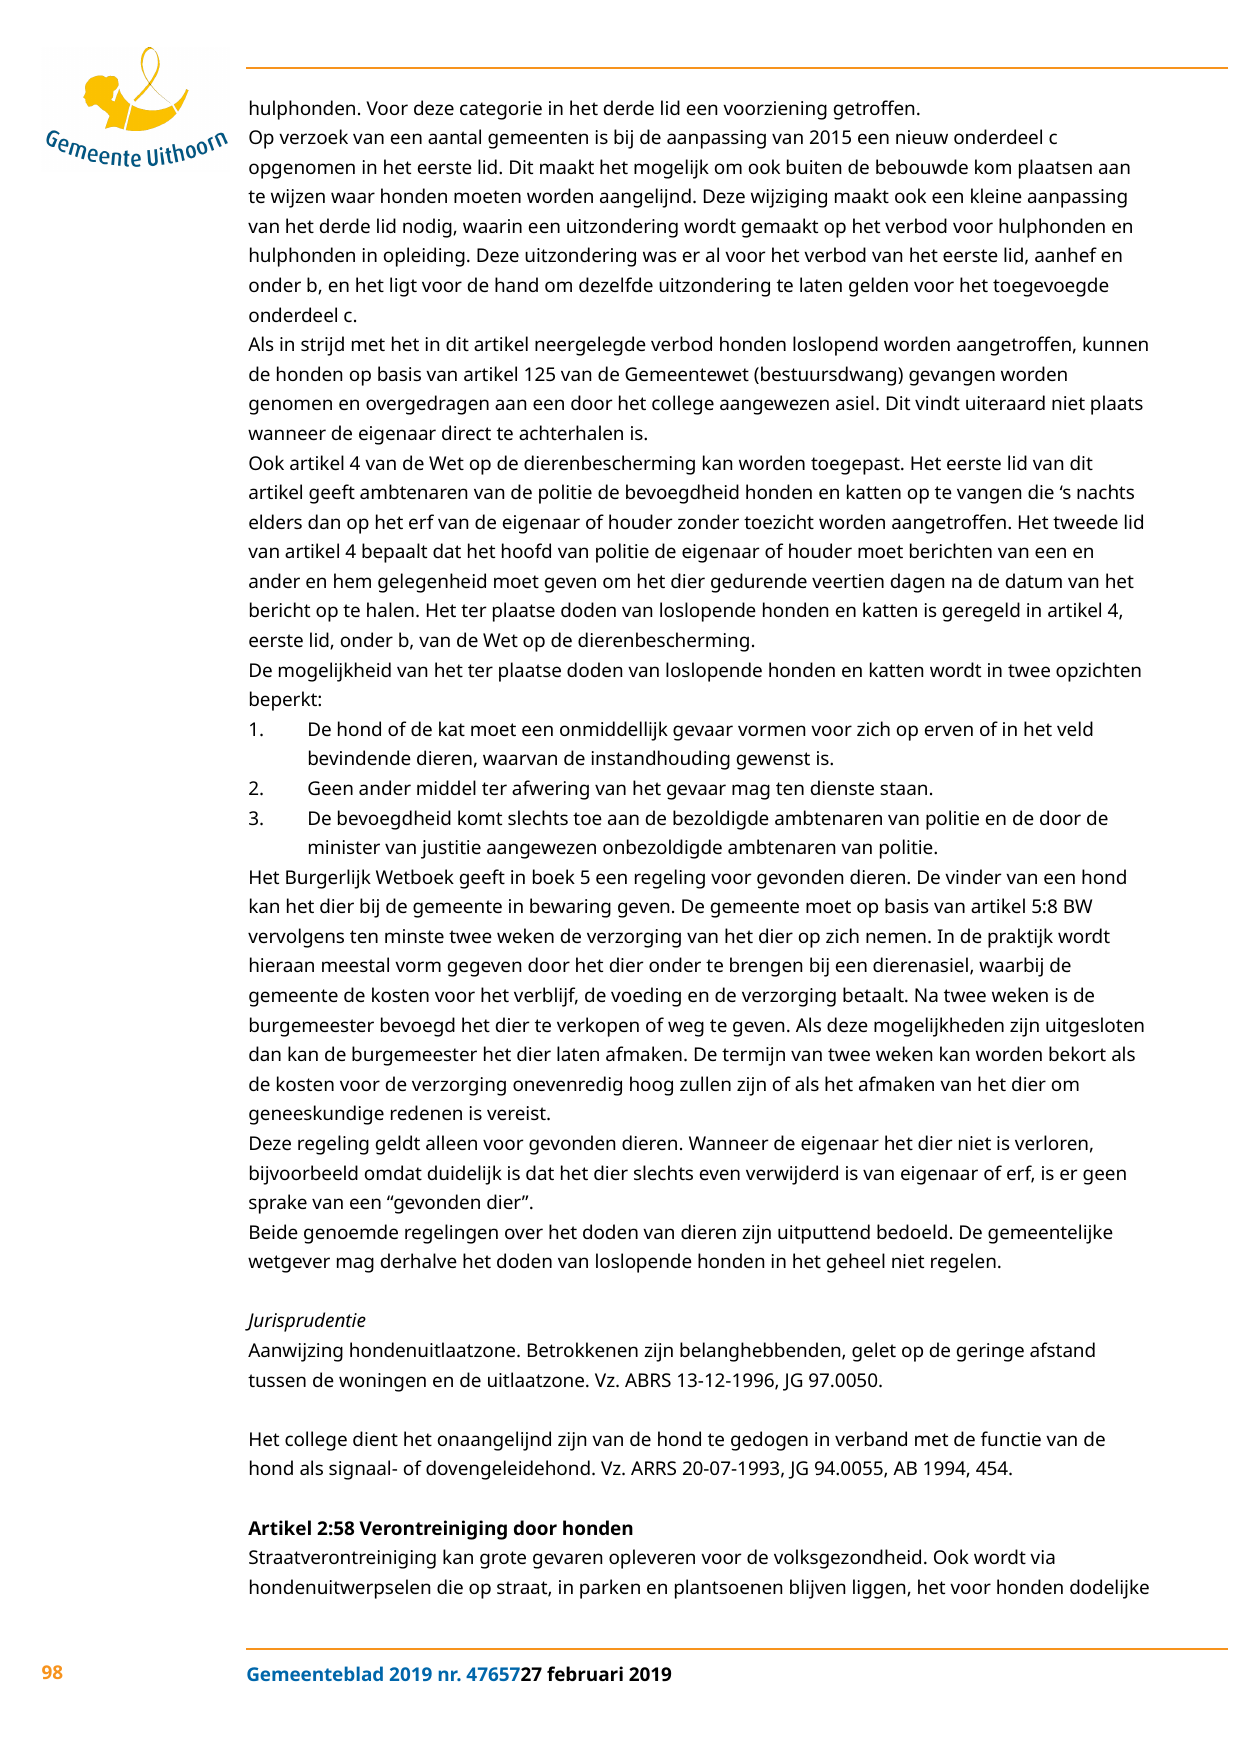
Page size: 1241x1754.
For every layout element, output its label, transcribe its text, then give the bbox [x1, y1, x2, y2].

text hulphonden. Voor deze categorie in het derde lid een voorziening getroffen. [248, 95, 1152, 121]
text Het college dient het onaangelijnd zijn van de hond te gedogen in verband met de functie van de hond als signaal- of dovengeleidehond. Vz. ARRS 20-07-1993, JG 94.0055, AB 1994, 454. [248, 1426, 1152, 1481]
picture [41, 47, 231, 172]
text Op verzoek van een aantal gemeenten is bij de aanpassing van 2015 een nieuw onderdeel c opgenomen in het eerste lid. Dit maakt het mogelijk om ook buiten de bebouwde kom plaatsen aan te wijzen waar honden moeten worden aangelijnd. Deze wijziging maakt ook een kleine aanpassing van het derde lid nodig, waarin een uitzondering wordt gemaakt op het verbod voor hulphonden en hulphonden in opleiding. Deze uitzondering was er al voor het verbod van het eerste lid, aanhef en onder b, en het ligt voor de hand om dezelfde uitzondering te laten gelden voor het toegevoegde onderdeel c. [248, 124, 1152, 328]
text Deze regeling geldt alleen voor gevonden dieren. Wanneer de eigenaar het dier niet is verloren, bijvoorbeeld omdat duidelijk is dat het dier slechts even verwijderd is van eigenaar of erf, is er geen sprake van een “gevonden dier”. [248, 1130, 1152, 1215]
text Artikel 2:58 Verontreiniging door honden [248, 1515, 1152, 1541]
text Het Burgerlijk Wetboek geeft in boek 5 een regeling voor gevonden dieren. De vinder van een hond kan het dier bij de gemeente in bewaring geven. De gemeente moet op basis van artikel 5:8 BW vervolgens ten minste twee weken de verzorging van het dier op zich nemen. In de praktijk wordt hieraan meestal vorm gegeven door het dier onder te brengen bij een dierenasiel, waarbij de gemeente de kosten voor het verblijf, de voeding en de verzorging betaalt. Na twee weken is de burgemeester bevoegd het dier te verkopen of weg te geven. Als deze mogelijkheden zijn uitgesloten dan kan de burgemeester het dier laten afmaken. De termijn van twee weken kan worden bekort als de kosten voor de verzorging onevenredig hoog zullen zijn of als het afmaken van het dier om geneeskundige redenen is vereist. [248, 864, 1152, 1126]
text Aanwijzing hondenuitlaatzone. Betrokkenen zijn belanghebbenden, gelet op de geringe afstand tussen de woningen en de uitlaatzone. Vz. ABRS 13-12-1996, JG 97.0050. [248, 1337, 1152, 1393]
list De bevoegdheid komt slechts toe aan de bezoldigde ambtenaren van politie en de door de minister van justitie aangewezen onbezoldigde ambtenaren van politie. [248, 805, 1152, 860]
list Geen ander middel ter afwering van het gevaar mag ten dienste staan. [248, 775, 1152, 801]
text Straatverontreiniging kan grote gevaren opleveren voor de volksgezondheid. Ook wordt via hondenuitwerpselen die op straat, in parken en plantsoenen blijven liggen, het voor honden dodelijke [248, 1544, 1152, 1600]
text Als in strijd met het in dit artikel neergelegde verbod honden loslopend worden aangetroffen, kunnen de honden op basis van artikel 125 van de Gemeentewet (bestuursdwang) gevangen worden genomen en overgedragen aan een door het college aangewezen asiel. Dit vindt uiteraard niet plaats wanneer de eigenaar direct te achterhalen is. [248, 331, 1152, 446]
text Ook artikel 4 van de Wet op de dierenbescherming kan worden toegepast. Het eerste lid van dit artikel geeft ambtenaren van de politie de bevoegdheid honden en katten op te vangen die ‘s nachts elders dan op het erf van de eigenaar of houder zonder toezicht worden aangetroffen. Het tweede lid van artikel 4 bepaalt dat het hoofd van politie de eigenaar of houder moet berichten van een en ander en hem gelegenheid moet geven om het dier gedurende veertien dagen na de datum van het bericht op te halen. Het ter plaatse doden van loslopende honden en katten is geregeld in artikel 4, eerste lid, onder b, van de Wet op de dierenbescherming. [248, 450, 1152, 653]
list De hond of de kat moet een onmiddellijk gevaar vormen voor zich op erven of in het veld bevindende dieren, waarvan de instandhouding gewenst is. [248, 716, 1152, 771]
text De mogelijkheid van het ter plaatse doden van loslopende honden en katten wordt in twee opzichten beperkt: [248, 657, 1152, 712]
text Beide genoemde regelingen over het doden van dieren zijn uitputtend bedoeld. De gemeentelijke wetgever mag derhalve het doden van loslopende honden in het geheel niet regelen. [248, 1219, 1152, 1274]
text Jurisprudentie [248, 1308, 1152, 1333]
